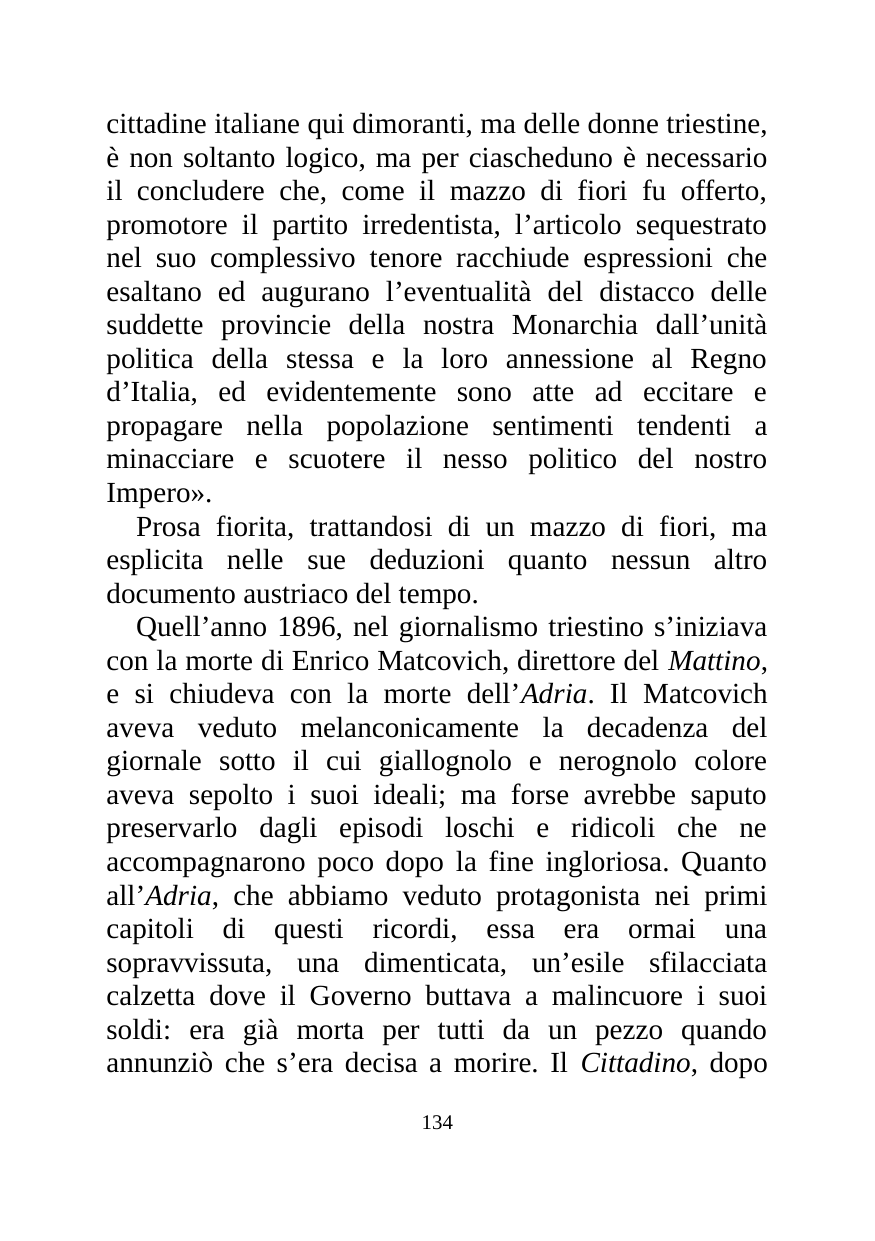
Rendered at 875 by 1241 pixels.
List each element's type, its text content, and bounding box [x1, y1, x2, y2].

text Quell’anno 1896, nel giornalismo triestino s’iniziava con la morte di Enrico Matcovich, direttore del Mattino, e si chiudeva con la morte dell’Adria. Il Matcovich aveva veduto melanconicamente la decadenza del giornale sotto il cui giallognolo e nerognolo colore aveva sepolto i suoi ideali; ma forse avrebbe saputo preservarlo dagli episodi loschi e ridicoli che ne accompagnarono poco dopo la fine ingloriosa. Quanto all’Adria, che abbiamo veduto protagonista nei primi capitoli di questi ricordi, essa era ormai una sopravvissuta, una dimenticata, un’esile sfilacciata calzetta dove il Governo buttava a malincuore i suoi soldi: era già morta per tutti da un pezzo quando annunziò che s’era decisa a morire. Il Cittadino, dopo [106, 609, 768, 1079]
text cittadine italiane qui dimoranti, ma delle donne triestine, è non soltanto logico, ma per ciascheduno è necessario il concludere che, come il mazzo di fiori fu offerto, promotore il partito irredentista, l’articolo sequestrato nel suo complessivo tenore racchiude espressioni che esaltano ed augurano l’eventualità del distacco delle suddette provincie della nostra Monarchia dall’unità politica della stessa e la loro annessione al Regno d’Italia, ed evidentemente sono atte ad eccitare e propagare nella popolazione sentimenti tendenti a minacciare e scuotere il nesso politico del nostro Impero». [106, 106, 768, 509]
text Prosa fiorita, trattandosi di un mazzo di fiori, ma esplicita nelle sue deduzioni quanto nessun altro documento austriaco del tempo. [106, 509, 768, 609]
